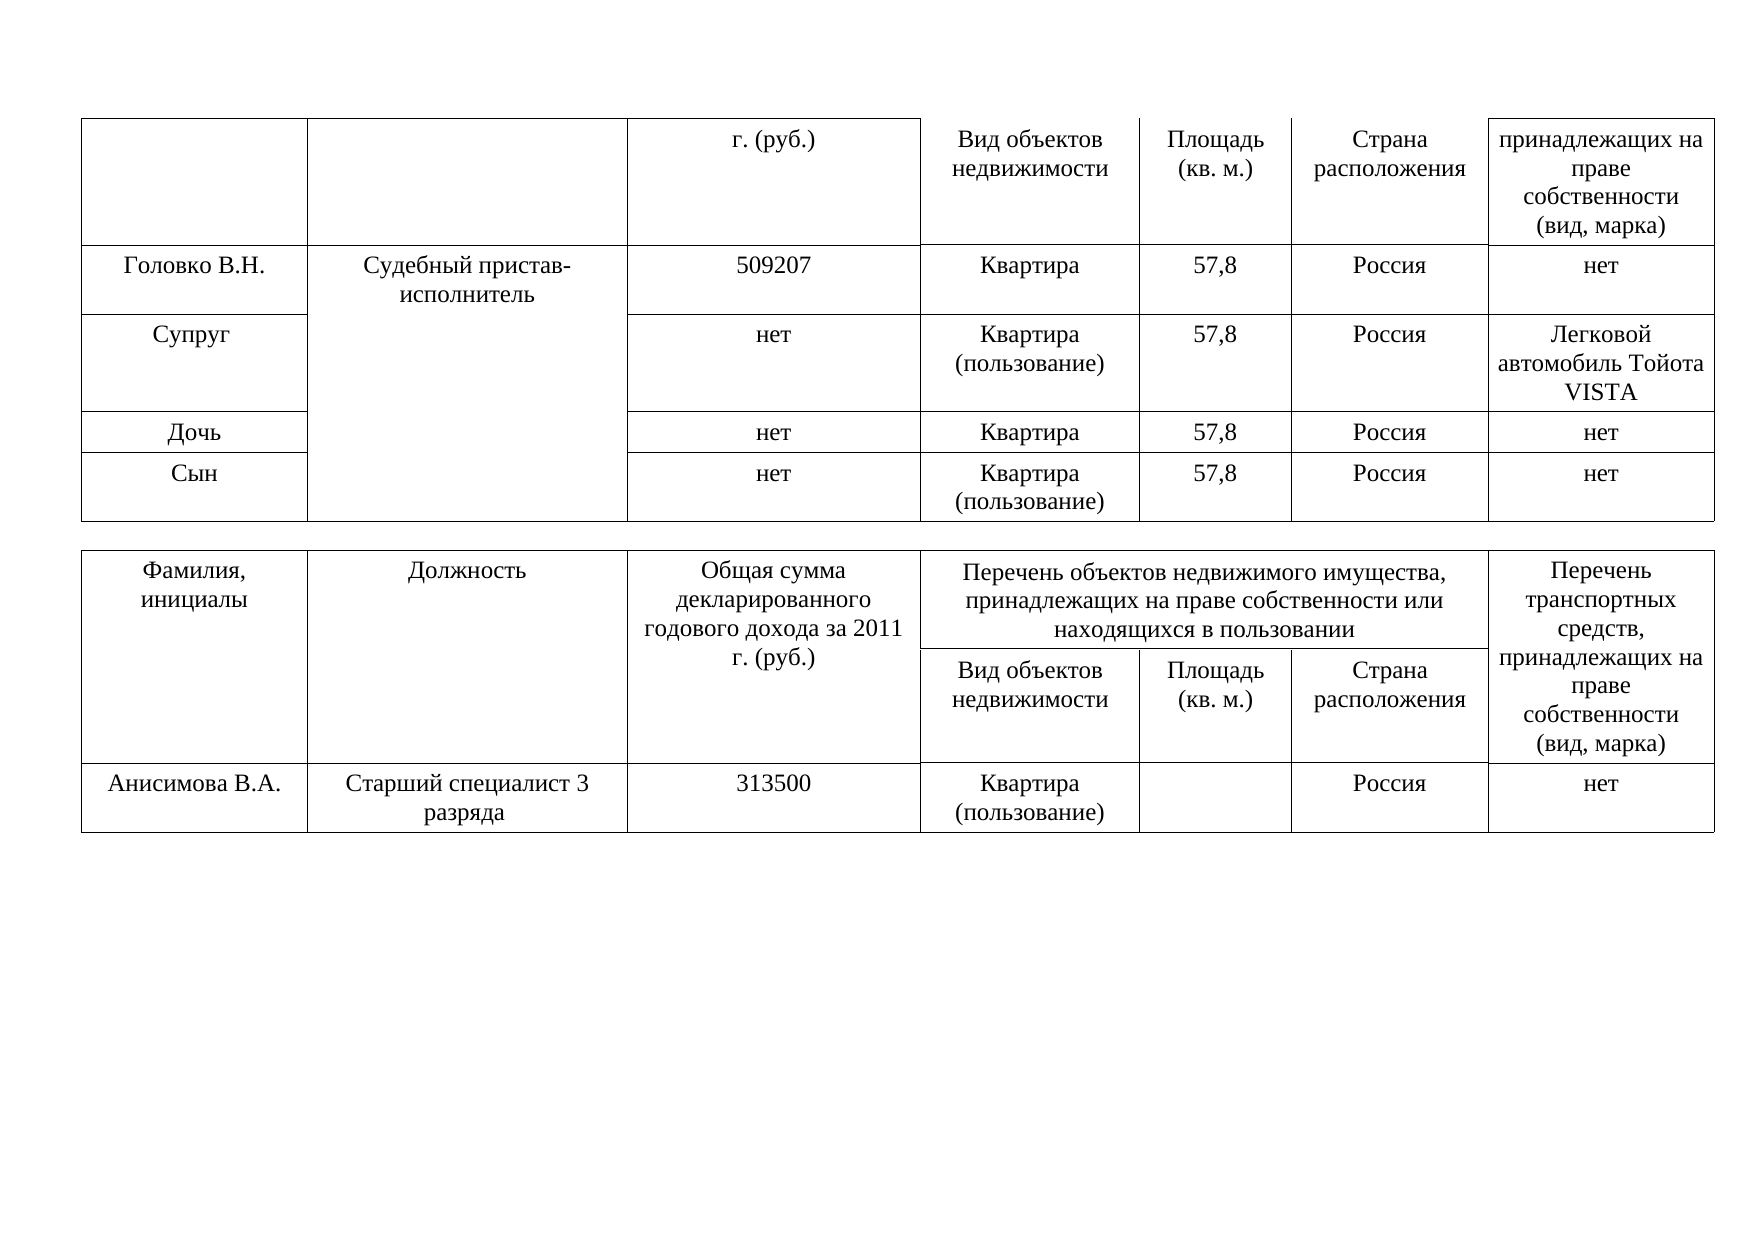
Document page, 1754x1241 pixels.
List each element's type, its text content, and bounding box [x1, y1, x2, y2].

table_cell Страна расположения [1292, 650, 1488, 762]
table_cell Старший специалист 3 разряда [308, 764, 627, 832]
table_cell нет [628, 315, 920, 411]
table_cell Сын [82, 453, 307, 521]
table_cell нет [1489, 453, 1714, 521]
table_cell Дочь [82, 412, 307, 452]
table_header Фамилия, инициалы [82, 551, 307, 763]
table_cell Квартира [921, 245, 1139, 314]
table_header г. (руб.) [628, 119, 920, 245]
table_header принадлежащих на праве собственности (вид, марка) [1489, 119, 1714, 245]
table_cell Квартира (пользование) [921, 763, 1139, 832]
table_cell Россия [1292, 763, 1488, 832]
table_cell Супруг [82, 315, 307, 411]
table_cell нет [628, 453, 920, 521]
table_header [82, 119, 307, 245]
table_cell Судебный пристав-исполнитель [308, 246, 627, 521]
table_cell Страна расположения [1292, 118, 1488, 244]
table_cell Легковой автомобиль Тойота VISTA [1489, 315, 1714, 411]
table_header Перечень объектов недвижимого имущества, принадлежащих на праве собственности или находящихся в пользовании [921, 551, 1488, 648]
table_cell Головко В.Н. [82, 246, 307, 314]
table_cell нет [1489, 764, 1714, 832]
table_header Общая сумма декларированного годового дохода за 2011 г. (руб.) [628, 551, 920, 763]
table_cell Россия [1292, 315, 1488, 411]
table_cell нет [1489, 246, 1714, 314]
table_cell Россия [1292, 245, 1488, 314]
table_cell 57,8 [1140, 453, 1291, 521]
table_cell 57,8 [1140, 412, 1291, 452]
table_cell нет [1489, 412, 1714, 452]
table_cell Площадь (кв. м.) [1140, 650, 1291, 762]
table_cell 57,8 [1140, 315, 1291, 411]
table_cell Площадь (кв. м.) [1140, 118, 1291, 244]
table_cell Квартира (пользование) [921, 315, 1139, 411]
table_header [308, 119, 627, 245]
table_cell нет [628, 412, 920, 452]
table_cell 509207 [628, 246, 920, 314]
table_cell Вид объектов недвижимости [921, 118, 1139, 244]
table_cell Россия [1292, 453, 1488, 521]
table_cell Квартира (пользование) [921, 453, 1139, 521]
table_cell 313500 [628, 764, 920, 832]
table_header Перечень транспортных средств, принадлежащих на праве собственности (вид, марка) [1489, 551, 1714, 763]
table_cell 57,8 [1140, 245, 1291, 314]
table_cell Анисимова В.А. [82, 764, 307, 832]
table_cell Квартира [921, 412, 1139, 452]
table_cell [1140, 763, 1291, 832]
table_cell Вид объектов недвижимости [921, 650, 1139, 762]
table_header Должность [308, 551, 627, 763]
table_cell Россия [1292, 412, 1488, 452]
